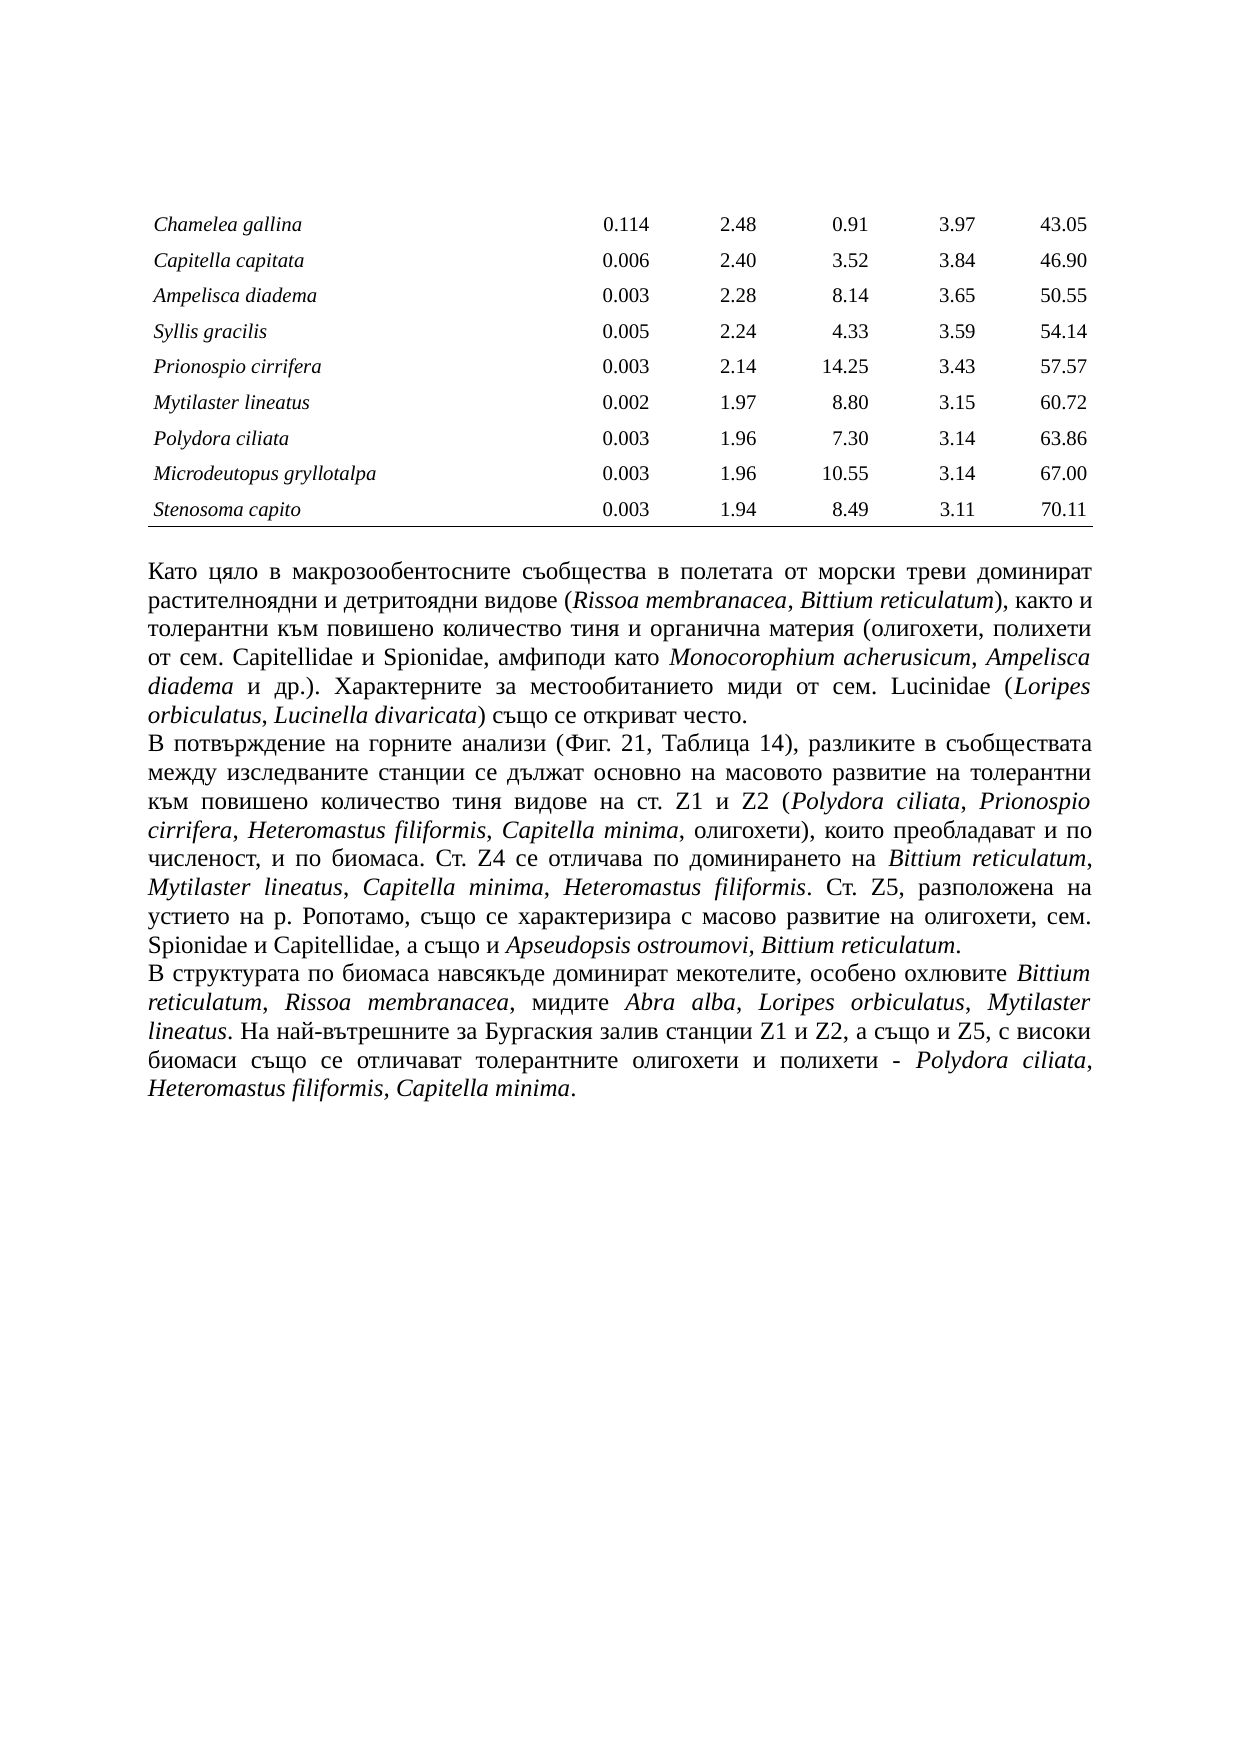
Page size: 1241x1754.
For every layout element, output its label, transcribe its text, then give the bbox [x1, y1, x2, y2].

table_cell 0.002 [525, 384, 655, 420]
text В структурата по биомаса навсякъде доминират мекотелите, особено охлювите Bittium reticulatum, Rissoa membranacea, мидите Abra alba, Loripes orbiculatus, Mytilaster lineatus. На най-вътрешните за Бургаския залив станции Z1 и Z2, а също и Z5, с високи биомаси също се отличават толерантните олигохети и полихети - Polydora ciliata, Heteromastus filiformis, Capitella minima. [148, 958, 1093, 1102]
table_cell 70.11 [981, 491, 1093, 526]
table_cell 3.84 [874, 242, 981, 278]
table_cell Stenosoma capito [148, 491, 525, 526]
table_cell 0.006 [525, 242, 655, 278]
table_cell 54.14 [981, 313, 1093, 349]
table_cell 3.59 [874, 313, 981, 349]
table_cell 8.80 [762, 384, 874, 420]
table_cell Polydora ciliata [148, 420, 525, 455]
table_cell Capitella capitata [148, 242, 525, 278]
table_cell Microdeutopus gryllotalpa [148, 455, 525, 491]
table_cell 2.24 [655, 313, 762, 349]
table_cell Chamelea gallina [148, 207, 525, 242]
table_cell 46.90 [981, 242, 1093, 278]
table_cell 14.25 [762, 349, 874, 384]
table_cell 3.11 [874, 491, 981, 526]
table_cell 67.00 [981, 455, 1093, 491]
table_cell 50.55 [981, 278, 1093, 313]
table_cell 0.003 [525, 420, 655, 455]
table_cell Ampelisca diadema [148, 278, 525, 313]
table_cell 0.003 [525, 491, 655, 526]
table_cell 0.003 [525, 278, 655, 313]
table_cell 3.14 [874, 455, 981, 491]
table_cell 0.114 [525, 207, 655, 242]
table_cell 2.48 [655, 207, 762, 242]
table_cell 2.40 [655, 242, 762, 278]
table_cell 3.15 [874, 384, 981, 420]
table_cell 3.14 [874, 420, 981, 455]
table_cell 1.97 [655, 384, 762, 420]
text Като цяло в макрозообентосните съобщества в полетата от морски треви доминират растителноядни и детритоядни видове (Rissoa membranacea, Bittium reticulatum), както и толерантни към повишено количество тиня и органична материя (олигохети, полихети от сем. Capitellidae и Spionidae, амфиподи като Monocorophium acherusicum, Ampelisca diadema и др.). Характерните за местообитанието миди от сем. Lucinidae (Loripes orbiculatus, Lucinella divaricata) също се откриват често. [148, 556, 1093, 728]
table_cell 60.72 [981, 384, 1093, 420]
table_cell 1.94 [655, 491, 762, 526]
table_cell 0.003 [525, 455, 655, 491]
table_cell 3.97 [874, 207, 981, 242]
table_cell 3.52 [762, 242, 874, 278]
table_cell Prionospio cirrifera [148, 349, 525, 384]
table_cell 4.33 [762, 313, 874, 349]
table_cell 57.57 [981, 349, 1093, 384]
table_cell 2.14 [655, 349, 762, 384]
table_cell 1.96 [655, 455, 762, 491]
text В потвърждение на горните анализи (Фиг. 21, Таблица 14), разликите в съобществата между изследваните станции се дължат основно на масовото развитие на толерантни към повишено количество тиня видове на ст. Z1 и Z2 (Polydora ciliata, Prionospio cirrifera, Heteromastus filiformis, Capitella minima, олигохети), които преобладават и по численост, и по биомаса. Ст. Z4 се отличава по доминирането на Bittium reticulatum, Mytilaster lineatus, Capitella minima, Heteromastus filiformis. Ст. Z5, разположена на устието на р. Ропотамо, също се характеризира с масово развитие на олигохети, сем. Spionidae и Capitellidae, а също и Apseudopsis ostroumovi, Bittium reticulatum. [148, 728, 1093, 958]
table_cell 2.28 [655, 278, 762, 313]
table_cell 7.30 [762, 420, 874, 455]
table_cell 0.003 [525, 349, 655, 384]
table_cell 3.65 [874, 278, 981, 313]
table_cell 3.43 [874, 349, 981, 384]
table_cell 8.49 [762, 491, 874, 526]
table_cell 63.86 [981, 420, 1093, 455]
table_cell 43.05 [981, 207, 1093, 242]
table_cell Mytilaster lineatus [148, 384, 525, 420]
table_cell 0.91 [762, 207, 874, 242]
table_cell 8.14 [762, 278, 874, 313]
table_cell 10.55 [762, 455, 874, 491]
table_cell Syllis gracilis [148, 313, 525, 349]
table_cell 1.96 [655, 420, 762, 455]
table_cell 0.005 [525, 313, 655, 349]
